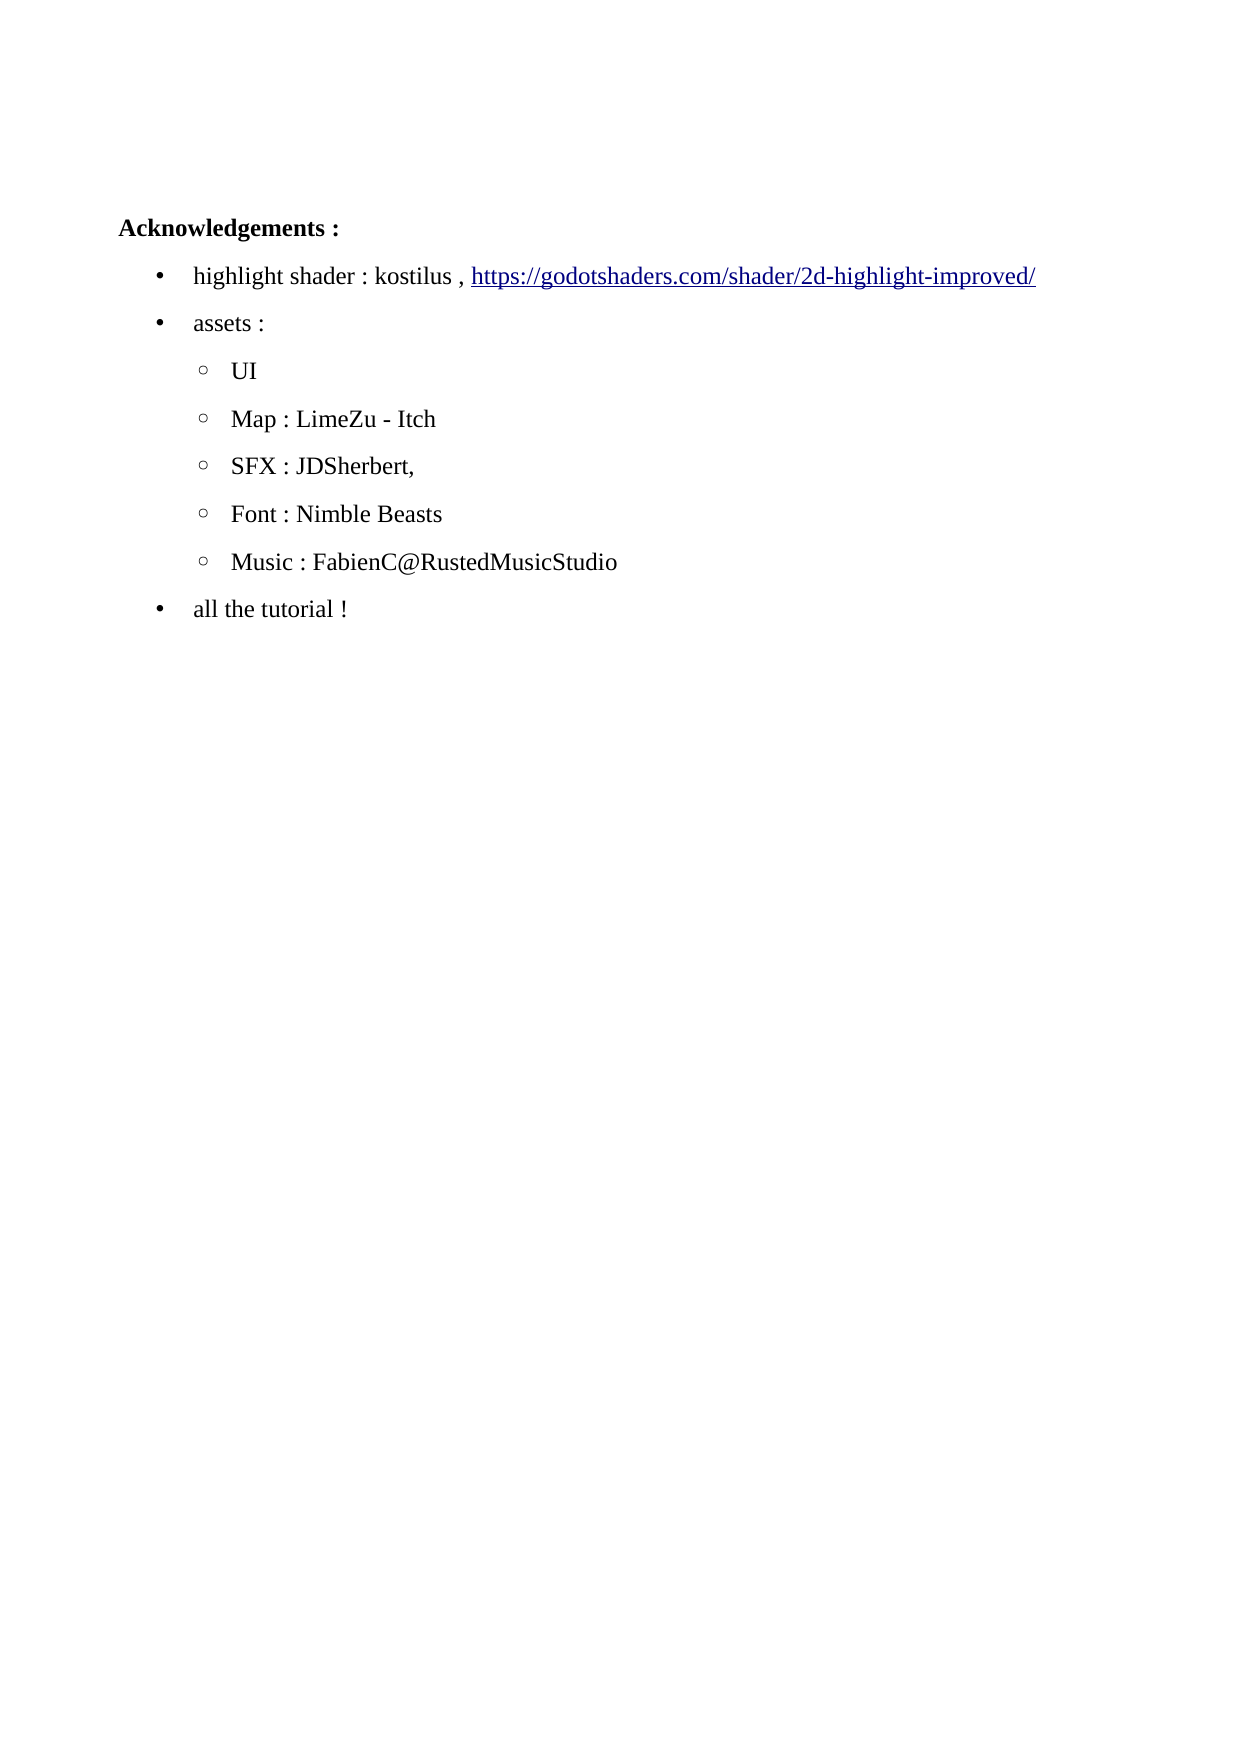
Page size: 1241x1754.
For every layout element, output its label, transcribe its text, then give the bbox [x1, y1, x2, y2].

list Map : LimeZu - Itch [193, 404, 1122, 432]
list all the tutorial ! [156, 594, 1122, 623]
list UI [193, 356, 1122, 385]
text Acknowledgements : [118, 213, 1122, 242]
list highlight shader : kostilus , https://godotshaders.com/shader/2d-highlight-improved/ [156, 261, 1122, 290]
list Music : FabienC@RustedMusicStudio [193, 547, 1122, 575]
list SFX : JDSherbert, [193, 451, 1122, 480]
list Font : Nimble Beasts [193, 499, 1122, 528]
list assets : [156, 308, 1122, 337]
